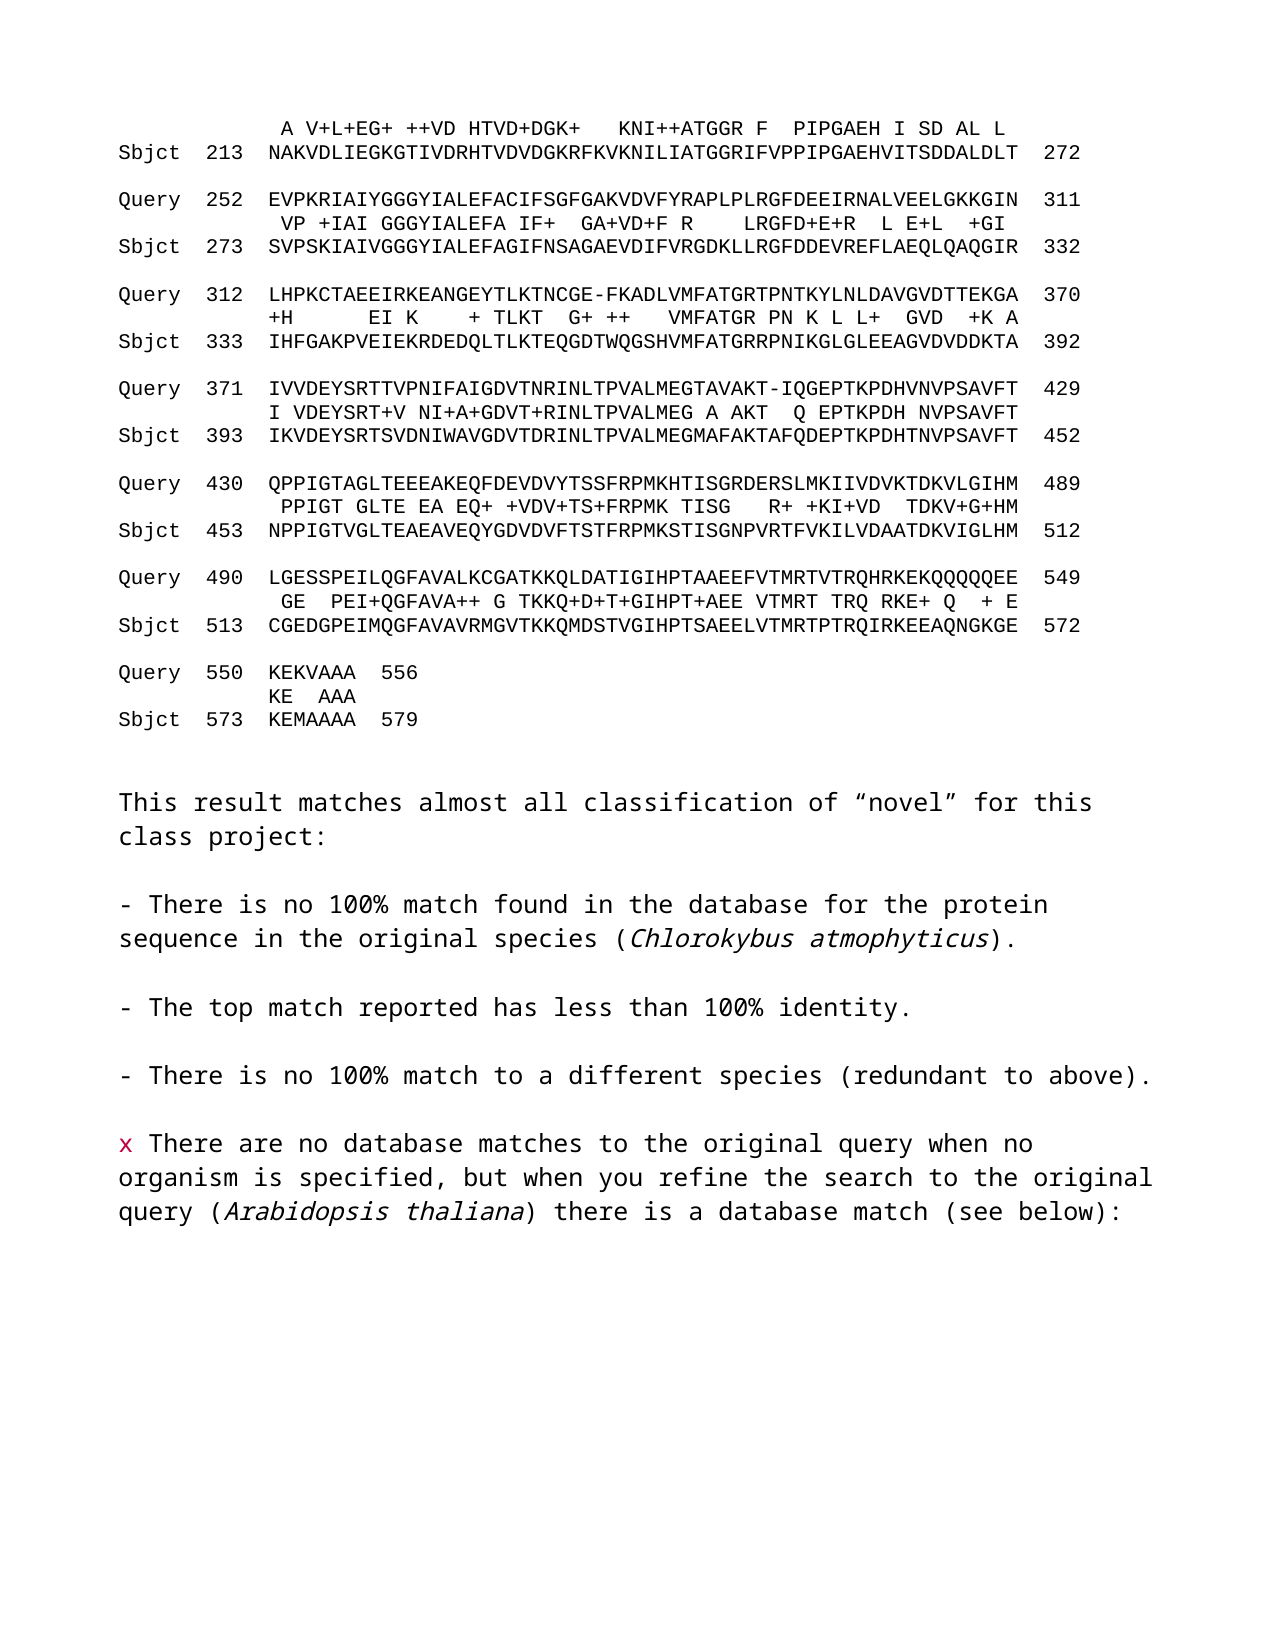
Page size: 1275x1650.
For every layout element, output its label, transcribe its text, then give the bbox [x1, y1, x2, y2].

text I VDEYSRT+V NI+A+GDVT+RINLTPVALMEG A AKT Q EPTKPDH NVPSAVFT [118, 402, 1157, 426]
text - The top match reported has less than 100% identity. [118, 989, 1157, 1023]
text Sbjct 393 IKVDEYSRTSVDNIWAVGDVTDRINLTPVALMEGMAFAKTAFQDEPTKPDHTNVPSAVFT 452 [118, 426, 1157, 449]
text Query 430 QPPIGTAGLTEEEAKEQFDEVDVYTSSFRPMKHTISGRDERSLMKIIVDVKTDKVLGIHM 489 [118, 473, 1157, 496]
text Query 371 IVVDEYSRTTVPNIFAIGDVTNRINLTPVALMEGTAVAKT-IQGEPTKPDHVNVPSAVFT 429 [118, 378, 1157, 402]
text KE AAA [118, 686, 1157, 709]
text This result matches almost all classification of “novel” for this class project: [118, 785, 1157, 853]
text Sbjct 333 IHFGAKPVEIEKRDEDQLTLKTEQGDTWQGSHVMFATGRRPNIKGLGLEEAGVDVDDKTA 392 [118, 331, 1157, 354]
text - There is no 100% match to a different species (redundant to above). [118, 1057, 1157, 1091]
text A V+L+EG+ ++VD HTVD+DGK+ KNI++ATGGR F PIPGAEH I SD AL L [118, 118, 1157, 142]
text VP +IAI GGGYIALEFA IF+ GA+VD+F R LRGFD+E+R L E+L +GI [118, 213, 1157, 236]
text x There are no database matches to the original query when no organism is specified, but when you refine the search to the original query (Arabidopsis thaliana) there is a database match (see below): [118, 1126, 1157, 1228]
text Sbjct 273 SVPSKIAIVGGGYIALEFAGIFNSAGAEVDIFVRGDKLLRGFDDEVREFLAEQLQAQGIR 332 [118, 236, 1157, 260]
text Query 252 EVPKRIAIYGGGYIALEFACIFSGFGAKVDVFYRAPLPLRGFDEEIRNALVEELGKKGIN 311 [118, 189, 1157, 213]
text Sbjct 213 NAKVDLIEGKGTIVDRHTVDVDGKRFKVKNILIATGGRIFVPPIPGAEHVITSDDALDLT 272 [118, 142, 1157, 165]
text Query 312 LHPKCTAEEIRKEANGEYTLKTNCGE-FKADLVMFATGRTPNTKYLNLDAVGVDTTEKGA 370 [118, 284, 1157, 307]
text Sbjct 513 CGEDGPEIMQGFAVAVRMGVTKKQMDSTVGIHPTSAEELVTMRTPTRQIRKEEAQNGKGE 572 [118, 615, 1157, 638]
text Query 490 LGESSPEILQGFAVALKCGATKKQLDATIGIHPTAAEEFVTMRTVTRQHRKEKQQQQQEE 549 [118, 567, 1157, 591]
text Query 550 KEKVAAA 556 [118, 662, 1157, 686]
text GE PEI+QGFAVA++ G TKKQ+D+T+GIHPT+AEE VTMRT TRQ RKE+ Q + E [118, 591, 1157, 615]
text PPIGT GLTE EA EQ+ +VDV+TS+FRPMK TISG R+ +KI+VD TDKV+G+HM [118, 496, 1157, 520]
text Sbjct 453 NPPIGTVGLTEAEAVEQYGDVDVFTSTFRPMKSTISGNPVRTFVKILVDAATDKVIGLHM 512 [118, 520, 1157, 544]
text Sbjct 573 KEMAAAA 579 [118, 709, 1157, 733]
text +H EI K + TLKT G+ ++ VMFATGR PN K L L+ GVD +K A [118, 307, 1157, 331]
text - There is no 100% match found in the database for the protein sequence in the original species (Chlorokybus atmophyticus). [118, 887, 1157, 955]
